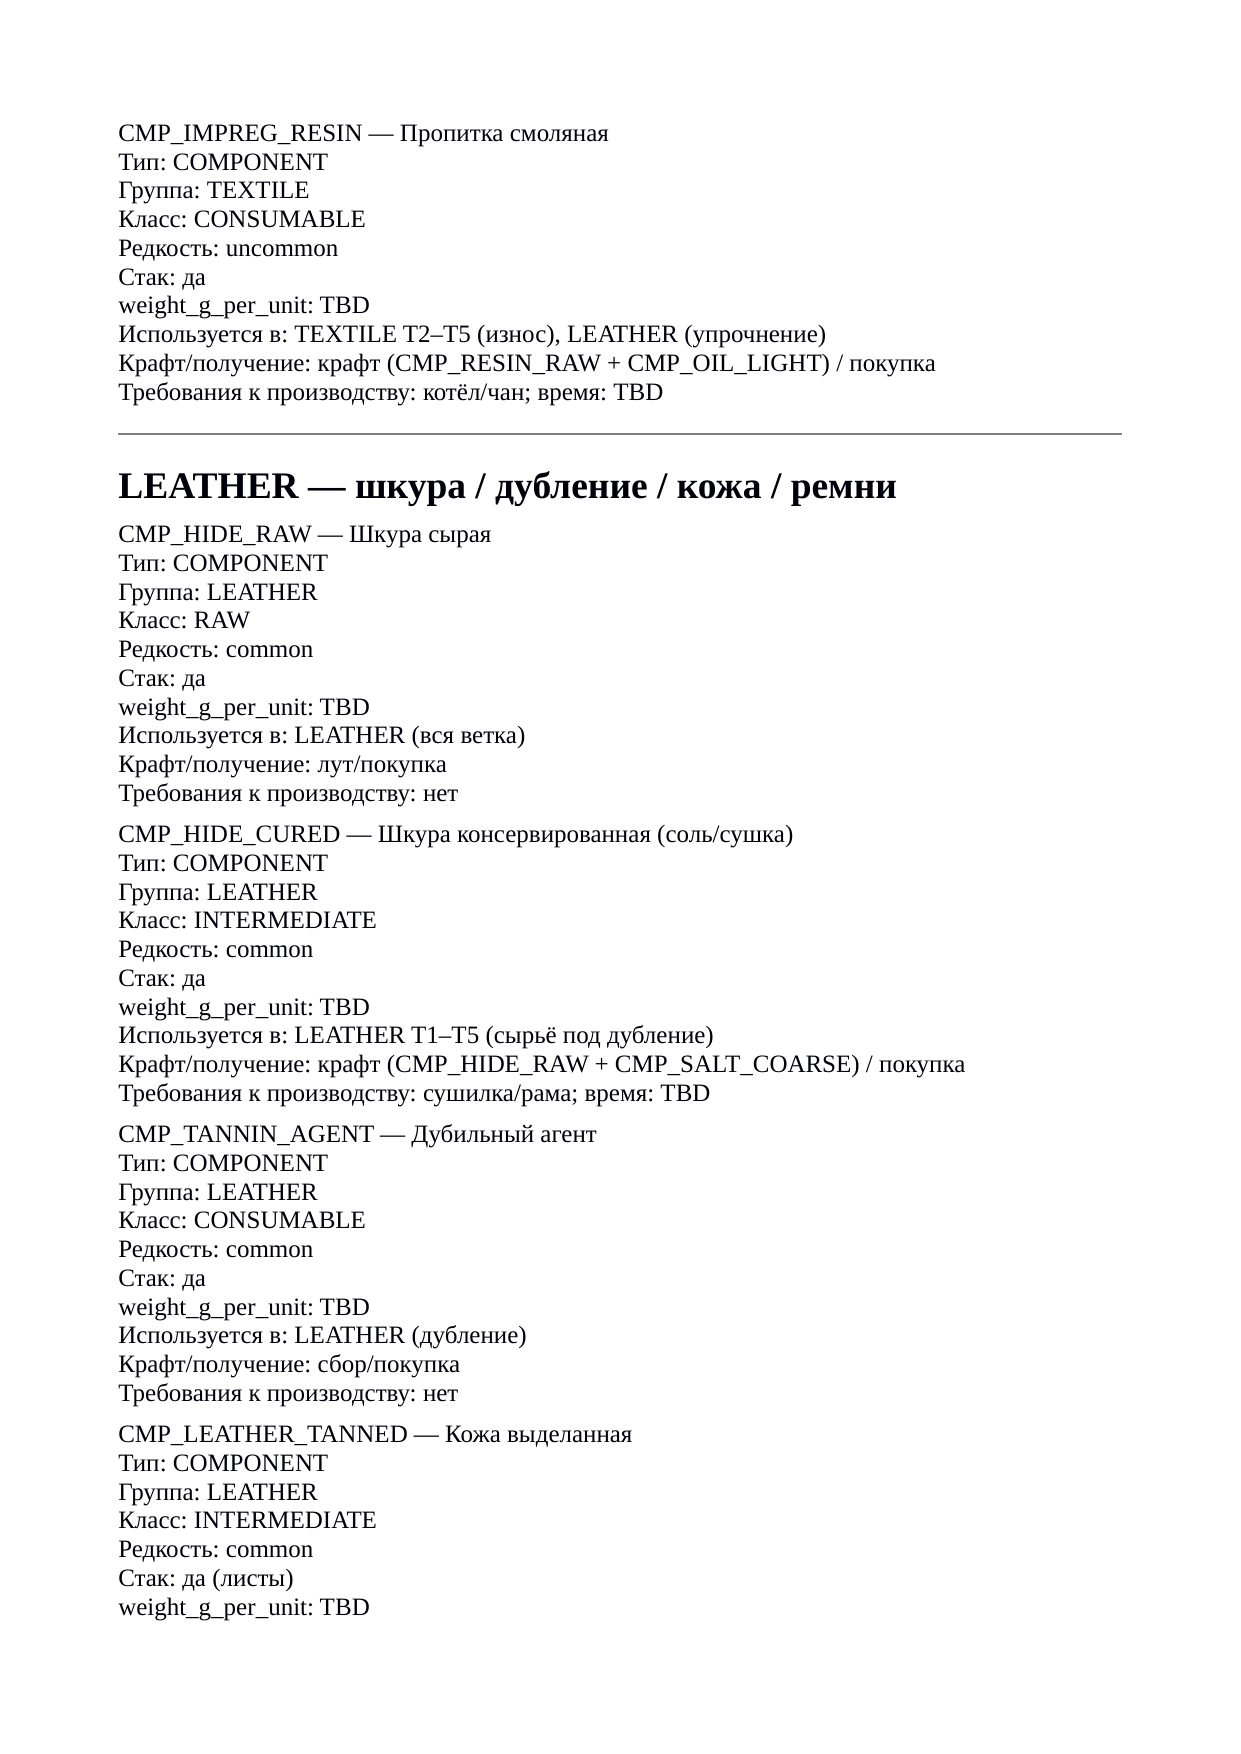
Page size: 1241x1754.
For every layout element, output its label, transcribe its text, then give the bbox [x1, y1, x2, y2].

subtitle LEATHER — шкура / дубление / кожа / ремни [118, 463, 1122, 507]
text CMP_HIDE_RAW — Шкура сырая Тип: COMPONENT Группа: LEATHER Класс: RAW Редкость: common Стак: да weight_g_per_unit: TBD Используется в: LEATHER (вся ветка) Крафт/получение: лут/покупка Требования к производству: нет [118, 519, 1122, 807]
text CMP_IMPREG_RESIN — Пропитка смоляная Тип: COMPONENT Группа: TEXTILE Класс: CONSUMABLE Редкость: uncommon Стак: да weight_g_per_unit: TBD Используется в: TEXTILE T2–T5 (износ), LEATHER (упрочнение) Крафт/получение: крафт (CMP_RESIN_RAW + CMP_OIL_LIGHT) / покупка Требования к производству: котёл/чан; время: TBD [118, 118, 1122, 406]
text CMP_LEATHER_TANNED — Кожа выделанная Тип: COMPONENT Группа: LEATHER Класс: INTERMEDIATE Редкость: common Стак: да (листы) weight_g_per_unit: TBD [118, 1419, 1122, 1620]
text CMP_HIDE_CURED — Шкура консервированная (соль/сушка) Тип: COMPONENT Группа: LEATHER Класс: INTERMEDIATE Редкость: common Стак: да weight_g_per_unit: TBD Используется в: LEATHER T1–T5 (сырьё под дубление) Крафт/получение: крафт (CMP_HIDE_RAW + CMP_SALT_COARSE) / покупка Требования к производству: сушилка/рама; время: TBD [118, 819, 1122, 1107]
text CMP_TANNIN_AGENT — Дубильный агент Тип: COMPONENT Группа: LEATHER Класс: CONSUMABLE Редкость: common Стак: да weight_g_per_unit: TBD Используется в: LEATHER (дубление) Крафт/получение: сбор/покупка Требования к производству: нет [118, 1119, 1122, 1407]
